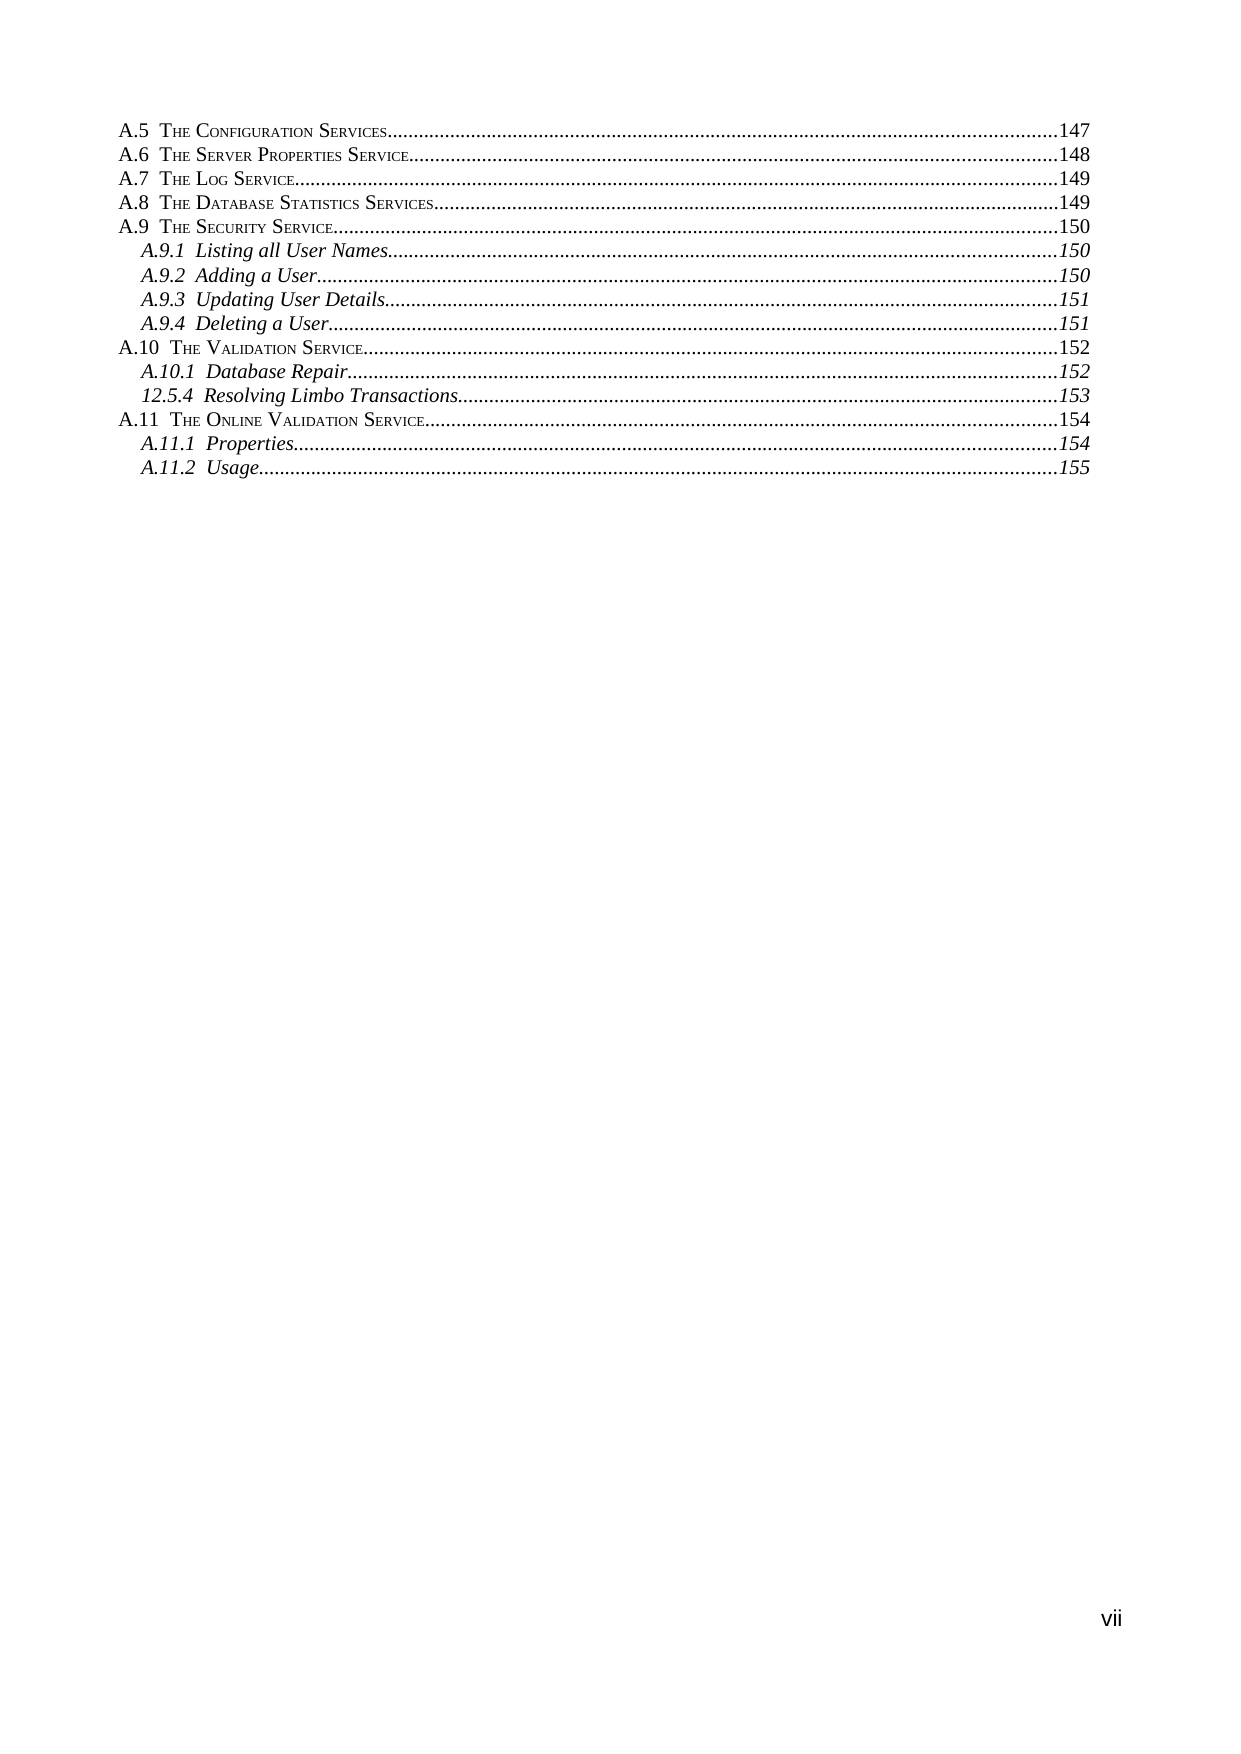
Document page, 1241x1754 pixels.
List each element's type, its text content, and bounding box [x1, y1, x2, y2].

text A.10.1 Database Repair 152 [141, 359, 1122, 383]
text A.9 The Security Service 150 [118, 214, 1122, 238]
text A.7 The Log Service 149 [118, 166, 1122, 190]
text A.11 The Online Validation Service 154 [118, 407, 1122, 431]
text A.9.4 Deleting a User 151 [141, 311, 1122, 335]
text 12.5.4 Resolving Limbo Transactions 153 [141, 383, 1122, 407]
text A.6 The Server Properties Service 148 [118, 142, 1122, 166]
text A.11.2 Usage 155 [141, 455, 1122, 479]
text A.8 The Database Statistics Services 149 [118, 190, 1122, 214]
text A.9.1 Listing all User Names 150 [141, 238, 1122, 262]
text A.10 The Validation Service 152 [118, 335, 1122, 359]
text A.9.3 Updating User Details 151 [141, 287, 1122, 311]
text A.9.2 Adding a User 150 [141, 262, 1122, 287]
text A.11.1 Properties 154 [141, 431, 1122, 455]
text A.5 The Configuration Services 147 [118, 118, 1122, 142]
